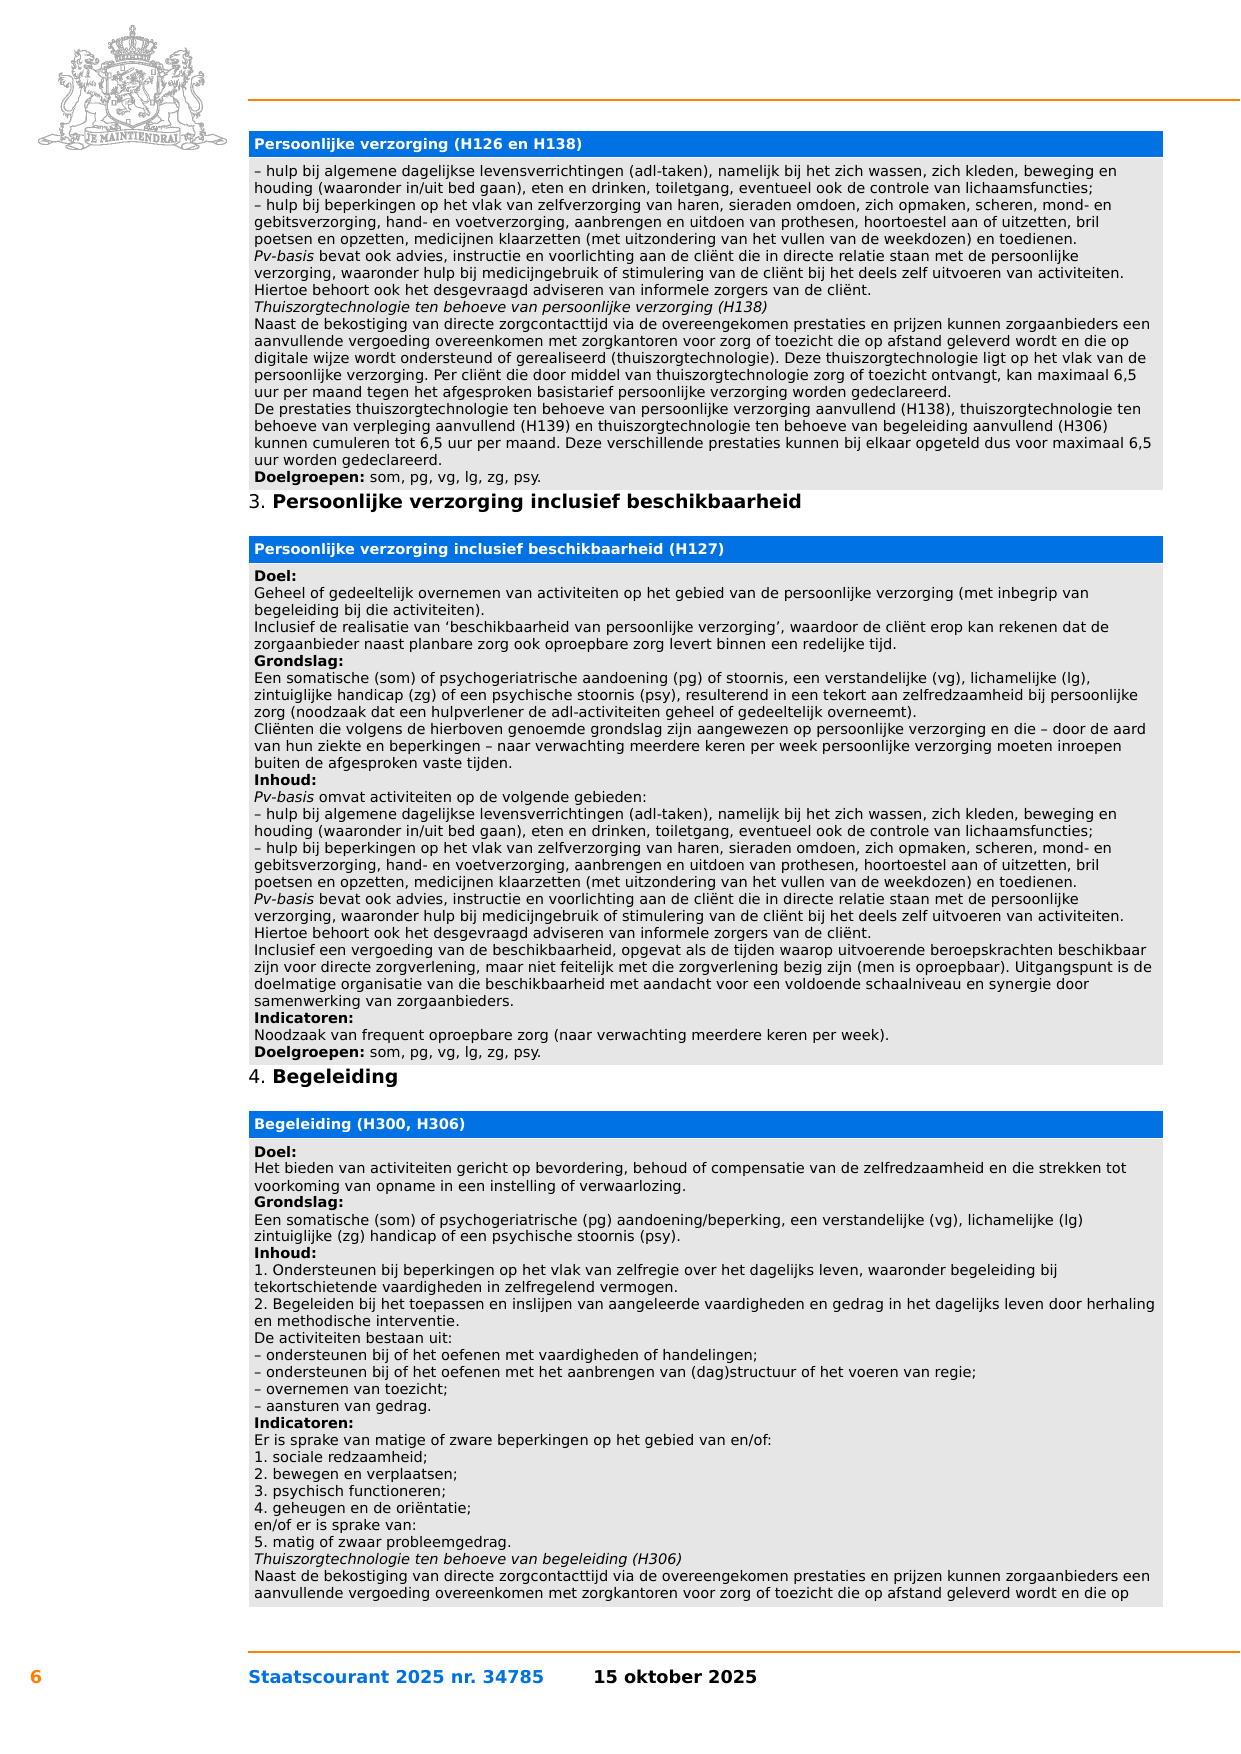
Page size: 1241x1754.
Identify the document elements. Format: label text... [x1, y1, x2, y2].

table_cell – hulp bij algemene dagelijkse levensverrichtingen (adl-taken), namelijk bij het zich wassen, zich kleden, beweging en houding (waaronder in/uit bed gaan), eten en drinken, toiletgang, eventueel ook de controle van lichaamsfuncties; – hulp bij beperkingen op het vlak van zelfverzorging van haren, sieraden omdoen, zich opmaken, scheren, mond- en gebitsverzorging, hand- en voetverzorging, aanbrengen en uitdoen van prothesen, hoortoestel aan of uitzetten, bril poetsen en opzetten, medicijnen klaarzetten (met uitzondering van het vullen van de weekdozen) en toedienen. Pv-basis bevat ook advies, instructie en voorlichting aan de cliënt die in directe relatie staan met de persoonlijke verzorging, waaronder hulp bij medicijngebruik of stimulering van de cliënt bij het deels zelf uitvoeren van activiteiten. Hiertoe behoort ook het desgevraagd adviseren van informele zorgers van de cliënt. Thuiszorgtechnologie ten behoeve van persoonlijke verzorging (H138) Naast de bekostiging van directe zorgcontacttijd via de overeengekomen prestaties en prijzen kunnen zorgaanbieders een aanvullende vergoeding overeenkomen met zorgkantoren voor zorg of toezicht die op afstand geleverd wordt en die op digitale wijze wordt ondersteund of gerealiseerd (thuiszorgtechnologie). Deze thuiszorgtechnologie ligt op het vlak van de persoonlijke verzorging. Per cliënt die door middel van thuiszorgtechnologie zorg of toezicht ontvangt, kan maximaal 6,5 uur per maand tegen het afgesproken basistarief persoonlijke verzorging worden gedeclareerd. De prestaties thuiszorgtechnologie ten behoeve van persoonlijke verzorging aanvullend (H138), thuiszorgtechnologie ten behoeve van verpleging aanvullend (H139) en thuiszorgtechnologie ten behoeve van begeleiding aanvullend (H306) kunnen cumuleren tot 6,5 uur per maand. Deze verschillende prestaties kunnen bij elkaar opgeteld dus voor maximaal 6,5 uur worden gedeclareerd. Doelgroepen: som, pg, vg, lg, zg, psy. [249, 158, 1163, 490]
table_cell Doel: Het bieden van activiteiten gericht op bevordering, behoud of compensatie van de zelfredzaamheid en die strekken tot voorkoming van opname in een instelling of verwaarlozing. Grondslag: Een somatische (som) of psychogeriatrische (pg) aandoening/beperking, een verstandelijke (vg), lichamelijke (lg) zintuiglijke (zg) handicap of een psychische stoornis (psy). Inhoud: 1. Ondersteunen bij beperkingen op het vlak van zelfregie over het dagelijks leven, waaronder begeleiding bij tekortschietende vaardigheden in zelfregelend vermogen. 2. Begeleiden bij het toepassen en inslijpen van aangeleerde vaardigheden en gedrag in het dagelijks leven door herhaling en methodische interventie. De activiteiten bestaan uit: – ondersteunen bij of het oefenen met vaardigheden of handelingen; – ondersteunen bij of het oefenen met het aanbrengen van (dag)structuur of het voeren van regie; – overnemen van toezicht; – aansturen van gedrag. Indicatoren: Er is sprake van matige of zware beperkingen op het gebied van en/of: 1. sociale redzaamheid; 2. bewegen en verplaatsen; 3. psychisch functioneren; 4. geheugen en de oriëntatie; en/of er is sprake van: 5. matig of zwaar probleemgedrag. Thuiszorgtechnologie ten behoeve van begeleiding (H306) Naast de bekostiging van directe zorgcontacttijd via de overeengekomen prestaties en prijzen kunnen zorgaanbieders een aanvullende vergoeding overeenkomen met zorgkantoren voor zorg of toezicht die op afstand geleverd wordt en die op [249, 1139, 1163, 1607]
table_header Begeleiding (H300, H306) [249, 1111, 1163, 1138]
table_header Persoonlijke verzorging inclusief beschikbaarheid (H127) [249, 536, 1163, 563]
table_header Persoonlijke verzorging (H126 en H138) [249, 131, 1163, 157]
table_cell Doel: Geheel of gedeeltelijk overnemen van activiteiten op het gebied van de persoonlijke verzorging (met inbegrip van begeleiding bij die activiteiten). Inclusief de realisatie van ‘beschikbaarheid van persoonlijke verzorging’, waardoor de cliënt erop kan rekenen dat de zorgaanbieder naast planbare zorg ook oproepbare zorg levert binnen een redelijke tijd. Grondslag: Een somatische (som) of psychogeriatrische aandoening (pg) of stoornis, een verstandelijke (vg), lichamelijke (lg), zintuiglijke handicap (zg) of een psychische stoornis (psy), resulterend in een tekort aan zelfredzaamheid bij persoonlijke zorg (noodzaak dat een hulpverlener de adl-activiteiten geheel of gedeeltelijk overneemt). Cliënten die volgens de hierboven genoemde grondslag zijn aangewezen op persoonlijke verzorging en die – door de aard van hun ziekte en beperkingen – naar verwachting meerdere keren per week persoonlijke verzorging moeten inroepen buiten de afgesproken vaste tijden. Inhoud: Pv-basis omvat activiteiten op de volgende gebieden: – hulp bij algemene dagelijkse levensverrichtingen (adl-taken), namelijk bij het zich wassen, zich kleden, beweging en houding (waaronder in/uit bed gaan), eten en drinken, toiletgang, eventueel ook de controle van lichaamsfuncties; – hulp bij beperkingen op het vlak van zelfverzorging van haren, sieraden omdoen, zich opmaken, scheren, mond- en gebitsverzorging, hand- en voetverzorging, aanbrengen en uitdoen van prothesen, hoortoestel aan of uitzetten, bril poetsen en opzetten, medicijnen klaarzetten (met uitzondering van het vullen van de weekdozen) en toedienen. Pv-basis bevat ook advies, instructie en voorlichting aan de cliënt die in directe relatie staan met de persoonlijke verzorging, waaronder hulp bij medicijngebruik of stimulering van de cliënt bij het deels zelf uitvoeren van activiteiten. Hiertoe behoort ook het desgevraagd adviseren van informele zorgers van de cliënt. Inclusief een vergoeding van de beschikbaarheid, opgevat als de tijden waarop uitvoerende beroepskrachten beschikbaar zijn voor directe zorgverlening, maar niet feitelijk met die zorgverlening bezig zijn (men is oproepbaar). Uitgangspunt is de doelmatige organisatie van die beschikbaarheid met aandacht voor een voldoende schaalniveau en synergie door samenwerking van zorgaanbieders. Indicatoren: Noodzaak van frequent oproepbare zorg (naar verwachting meerdere keren per week). Doelgroepen: som, pg, vg, lg, zg, psy. [249, 564, 1163, 1065]
text 4. Begeleiding [248, 1066, 1163, 1088]
picture [38, 25, 227, 150]
text 3. Persoonlijke verzorging inclusief beschikbaarheid [248, 491, 1163, 513]
